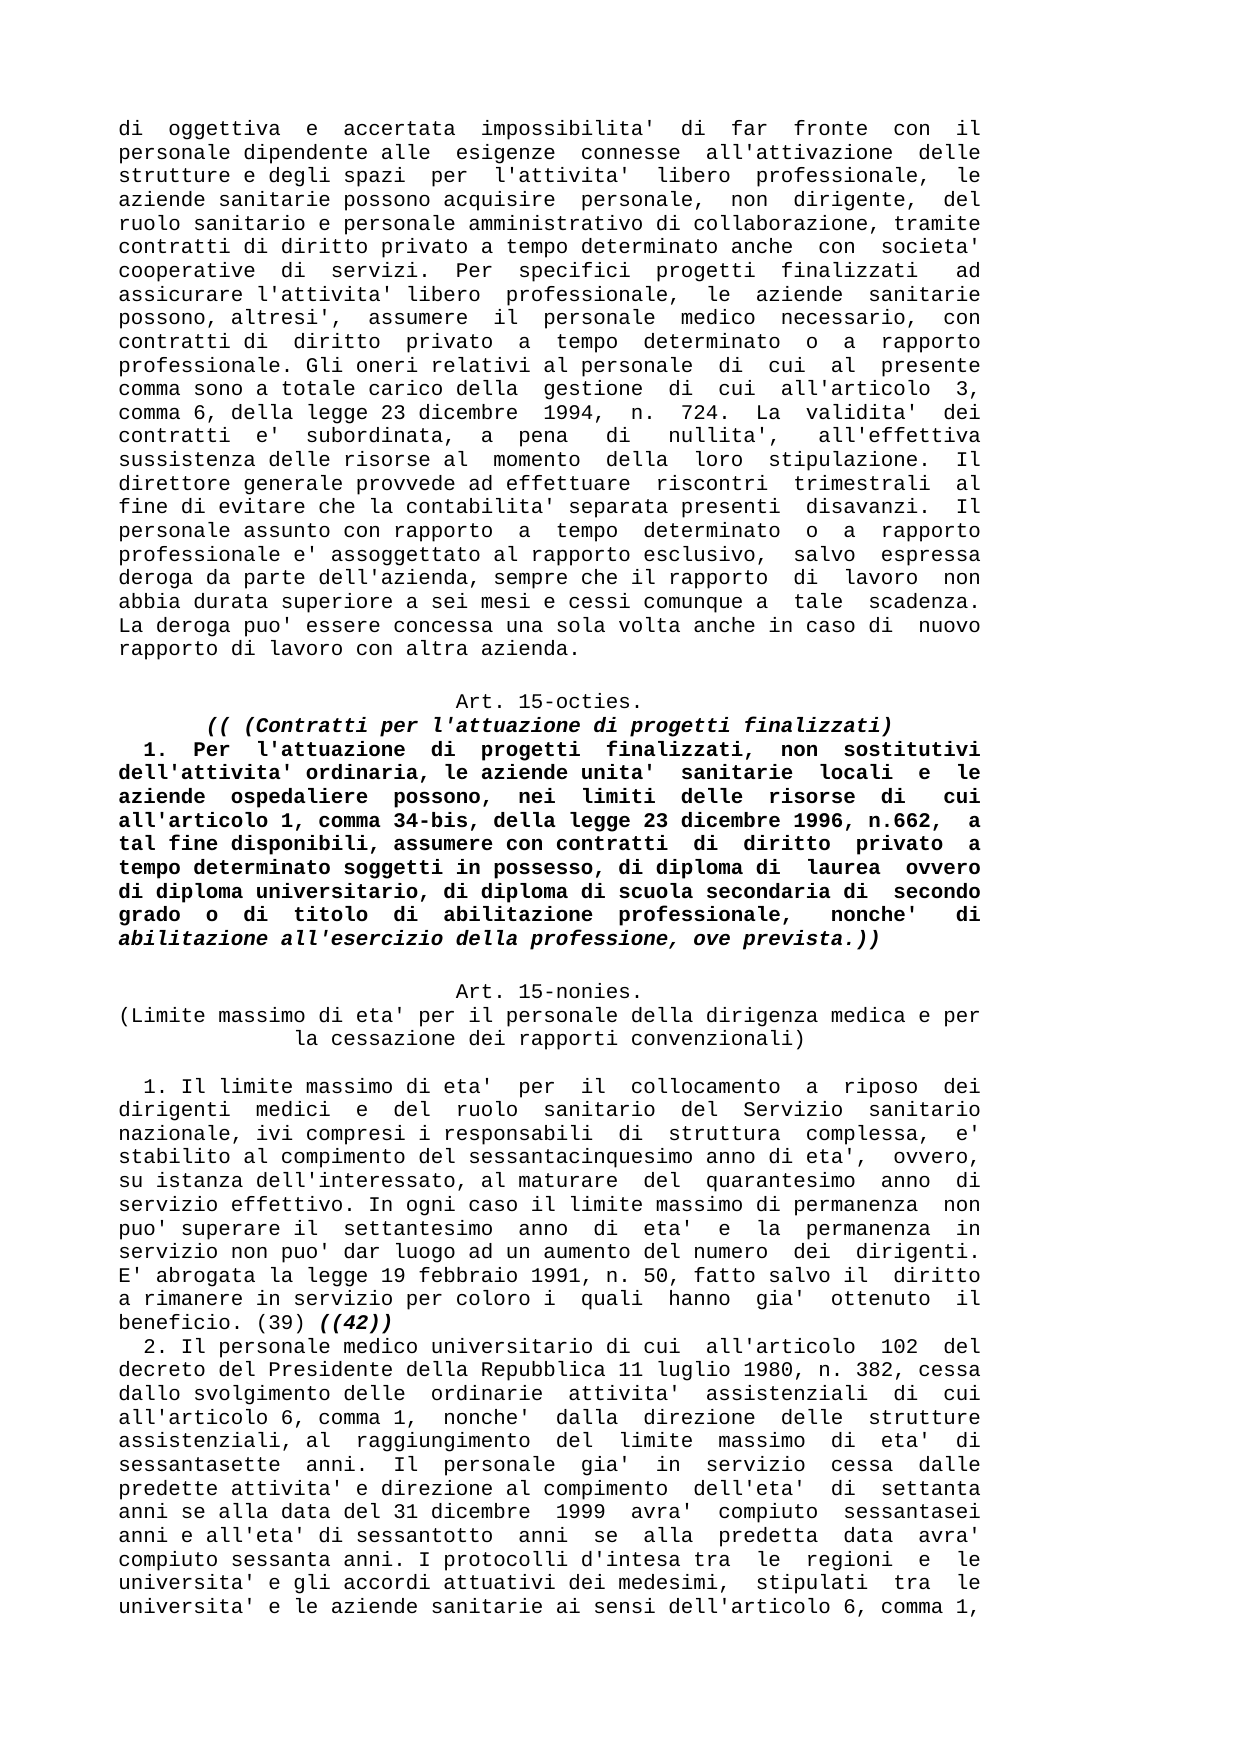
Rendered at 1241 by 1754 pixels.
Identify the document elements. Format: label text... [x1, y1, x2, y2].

text decreto del Presidente della Repubblica 11 luglio 1980, n. 382, cessa [118, 1359, 1122, 1383]
text di diploma universitario, di diploma di scuola secondaria di secondo [118, 881, 1122, 904]
text all'articolo 6, comma 1, nonche' dalla direzione delle strutture [118, 1407, 1122, 1430]
text nazionale, ivi compresi i responsabili di struttura complessa, e' [118, 1123, 1122, 1147]
text dallo svolgimento delle ordinarie attivita' assistenziali di cui [118, 1383, 1122, 1407]
text sussistenza delle risorse al momento della loro stipulazione. Il [118, 449, 1122, 473]
text compiuto sessanta anni. I protocolli d'intesa tra le regioni e le [118, 1548, 1122, 1572]
text deroga da parte dell'azienda, sempre che il rapporto di lavoro non [118, 567, 1122, 591]
text universita' e gli accordi attuativi dei medesimi, stipulati tra le [118, 1572, 1122, 1596]
text aziende ospedaliere possono, nei limiti delle risorse di cui [118, 786, 1122, 810]
text tempo determinato soggetti in possesso, di diploma di laurea ovvero [118, 857, 1122, 881]
text Art. 15-octies. [118, 691, 1122, 715]
text 2. Il personale medico universitario di cui all'articolo 102 del [118, 1336, 1122, 1359]
text stabilito al compimento del sessantacinquesimo anno di eta', ovvero, [118, 1147, 1122, 1170]
text dirigenti medici e del ruolo sanitario del Servizio sanitario [118, 1099, 1122, 1123]
text assistenziali, al raggiungimento del limite massimo di eta' di [118, 1430, 1122, 1454]
text servizio non puo' dar luogo ad un aumento del numero dei dirigenti. [118, 1241, 1122, 1265]
text professionale. Gli oneri relativi al personale di cui al presente [118, 354, 1122, 378]
text puo' superare il settantesimo anno di eta' e la permanenza in [118, 1217, 1122, 1241]
text sessantasette anni. Il personale gia' in servizio cessa dalle [118, 1454, 1122, 1478]
text 1. Per l'attuazione di progetti finalizzati, non sostitutivi [118, 739, 1122, 762]
text su istanza dell'interessato, al maturare del quarantesimo anno di [118, 1170, 1122, 1194]
text predette attivita' e direzione al compimento dell'eta' di settanta [118, 1478, 1122, 1501]
text la cessazione dei rapporti convenzionali) [118, 1028, 1122, 1052]
text personale dipendente alle esigenze connesse all'attivazione delle [118, 142, 1122, 165]
text universita' e le aziende sanitarie ai sensi dell'articolo 6, comma 1, [118, 1596, 1122, 1619]
text assicurare l'attivita' libero professionale, le aziende sanitarie [118, 284, 1122, 307]
text abbia durata superiore a sei mesi e cessi comunque a tale scadenza. [118, 591, 1122, 615]
text fine di evitare che la contabilita' separata presenti disavanzi. Il [118, 496, 1122, 520]
text servizio effettivo. In ogni caso il limite massimo di permanenza non [118, 1194, 1122, 1217]
text strutture e degli spazi per l'attivita' libero professionale, le [118, 165, 1122, 189]
text Art. 15-nonies. [118, 981, 1122, 1005]
text contratti di diritto privato a tempo determinato o a rapporto [118, 331, 1122, 354]
text personale assunto con rapporto a tempo determinato o a rapporto [118, 520, 1122, 544]
text contratti e' subordinata, a pena di nullita', all'effettiva [118, 426, 1122, 449]
text grado o di titolo di abilitazione professionale, nonche' di [118, 904, 1122, 928]
text aziende sanitarie possono acquisire personale, non dirigente, del [118, 189, 1122, 213]
text direttore generale provvede ad effettuare riscontri trimestrali al [118, 473, 1122, 496]
text contratti di diritto privato a tempo determinato anche con societa' [118, 236, 1122, 260]
text (( (Contratti per l'attuazione di progetti finalizzati) [118, 715, 1122, 739]
text cooperative di servizi. Per specifici progetti finalizzati ad [118, 260, 1122, 284]
text E' abrogata la legge 19 febbraio 1991, n. 50, fatto salvo il diritto [118, 1265, 1122, 1288]
text abilitazione all'esercizio della professione, ove prevista.)) [118, 928, 1122, 952]
text anni se alla data del 31 dicembre 1999 avra' compiuto sessantasei [118, 1501, 1122, 1525]
text all'articolo 1, comma 34-bis, della legge 23 dicembre 1996, n.662, a [118, 810, 1122, 833]
text ruolo sanitario e personale amministrativo di collaborazione, tramite [118, 213, 1122, 236]
text 1. Il limite massimo di eta' per il collocamento a riposo dei [118, 1076, 1122, 1099]
text beneficio. (39) ((42)) [118, 1312, 1122, 1336]
text tal fine disponibili, assumere con contratti di diritto privato a [118, 833, 1122, 857]
text (Limite massimo di eta' per il personale della dirigenza medica e per [118, 1005, 1122, 1028]
text professionale e' assoggettato al rapporto esclusivo, salvo espressa [118, 544, 1122, 567]
text possono, altresi', assumere il personale medico necessario, con [118, 307, 1122, 331]
text di oggettiva e accertata impossibilita' di far fronte con il [118, 118, 1122, 142]
text comma sono a totale carico della gestione di cui all'articolo 3, [118, 378, 1122, 402]
text comma 6, della legge 23 dicembre 1994, n. 724. La validita' dei [118, 402, 1122, 426]
text dell'attivita' ordinaria, le aziende unita' sanitarie locali e le [118, 762, 1122, 786]
text a rimanere in servizio per coloro i quali hanno gia' ottenuto il [118, 1288, 1122, 1312]
text rapporto di lavoro con altra azienda. [118, 638, 1122, 662]
text anni e all'eta' di sessantotto anni se alla predetta data avra' [118, 1525, 1122, 1548]
text La deroga puo' essere concessa una sola volta anche in caso di nuovo [118, 615, 1122, 638]
